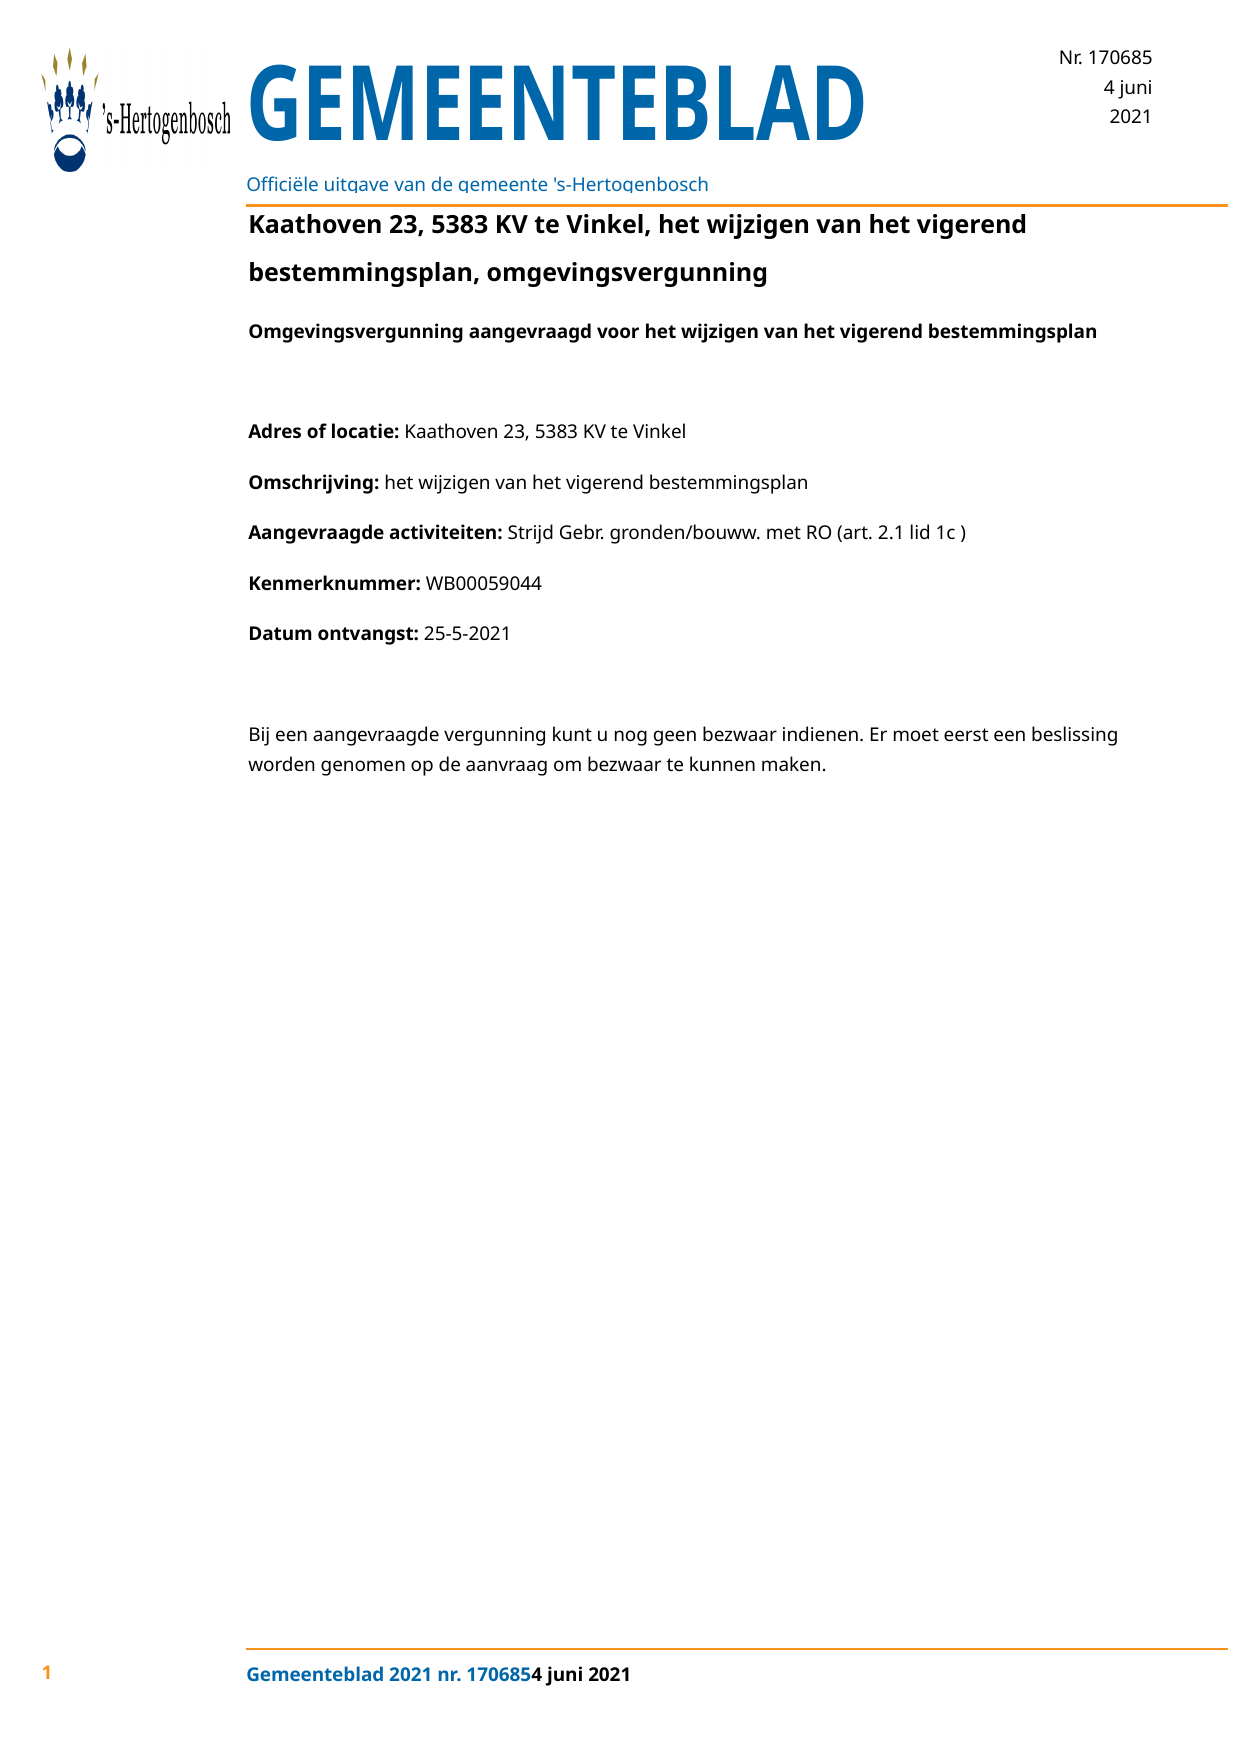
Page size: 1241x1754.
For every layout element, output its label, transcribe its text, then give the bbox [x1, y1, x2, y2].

text Omgevingsvergunning aangevraagd voor het wijzigen van het vigerend bestemmingsplan [248, 318, 1152, 344]
text Datum ontvangst: 25-5-2021 [248, 620, 1152, 646]
text Omschrijving: het wijzigen van het vigerend bestemmingsplan [248, 469, 1152, 495]
text Kenmerknummer: WB00059044 [248, 570, 1152, 596]
text Aangevraagde activiteiten: Strijd Gebr. gronden/bouww. met RO (art. 2.1 lid 1c ) [248, 519, 1152, 545]
picture [41, 47, 231, 172]
text Adres of locatie: Kaathoven 23, 5383 KV te Vinkel [248, 419, 1152, 444]
text Kaathoven 23, 5383 KV te Vinkel, het wijzigen van het vigerend bestemmingsplan, omgevingsvergunning [248, 207, 1152, 288]
text Bij een aangevraagde vergunning kunt u nog geen bezwaar indienen. Er moet eerst een beslissing worden genomen op de aanvraag om bezwaar te kunnen maken. [248, 721, 1152, 777]
